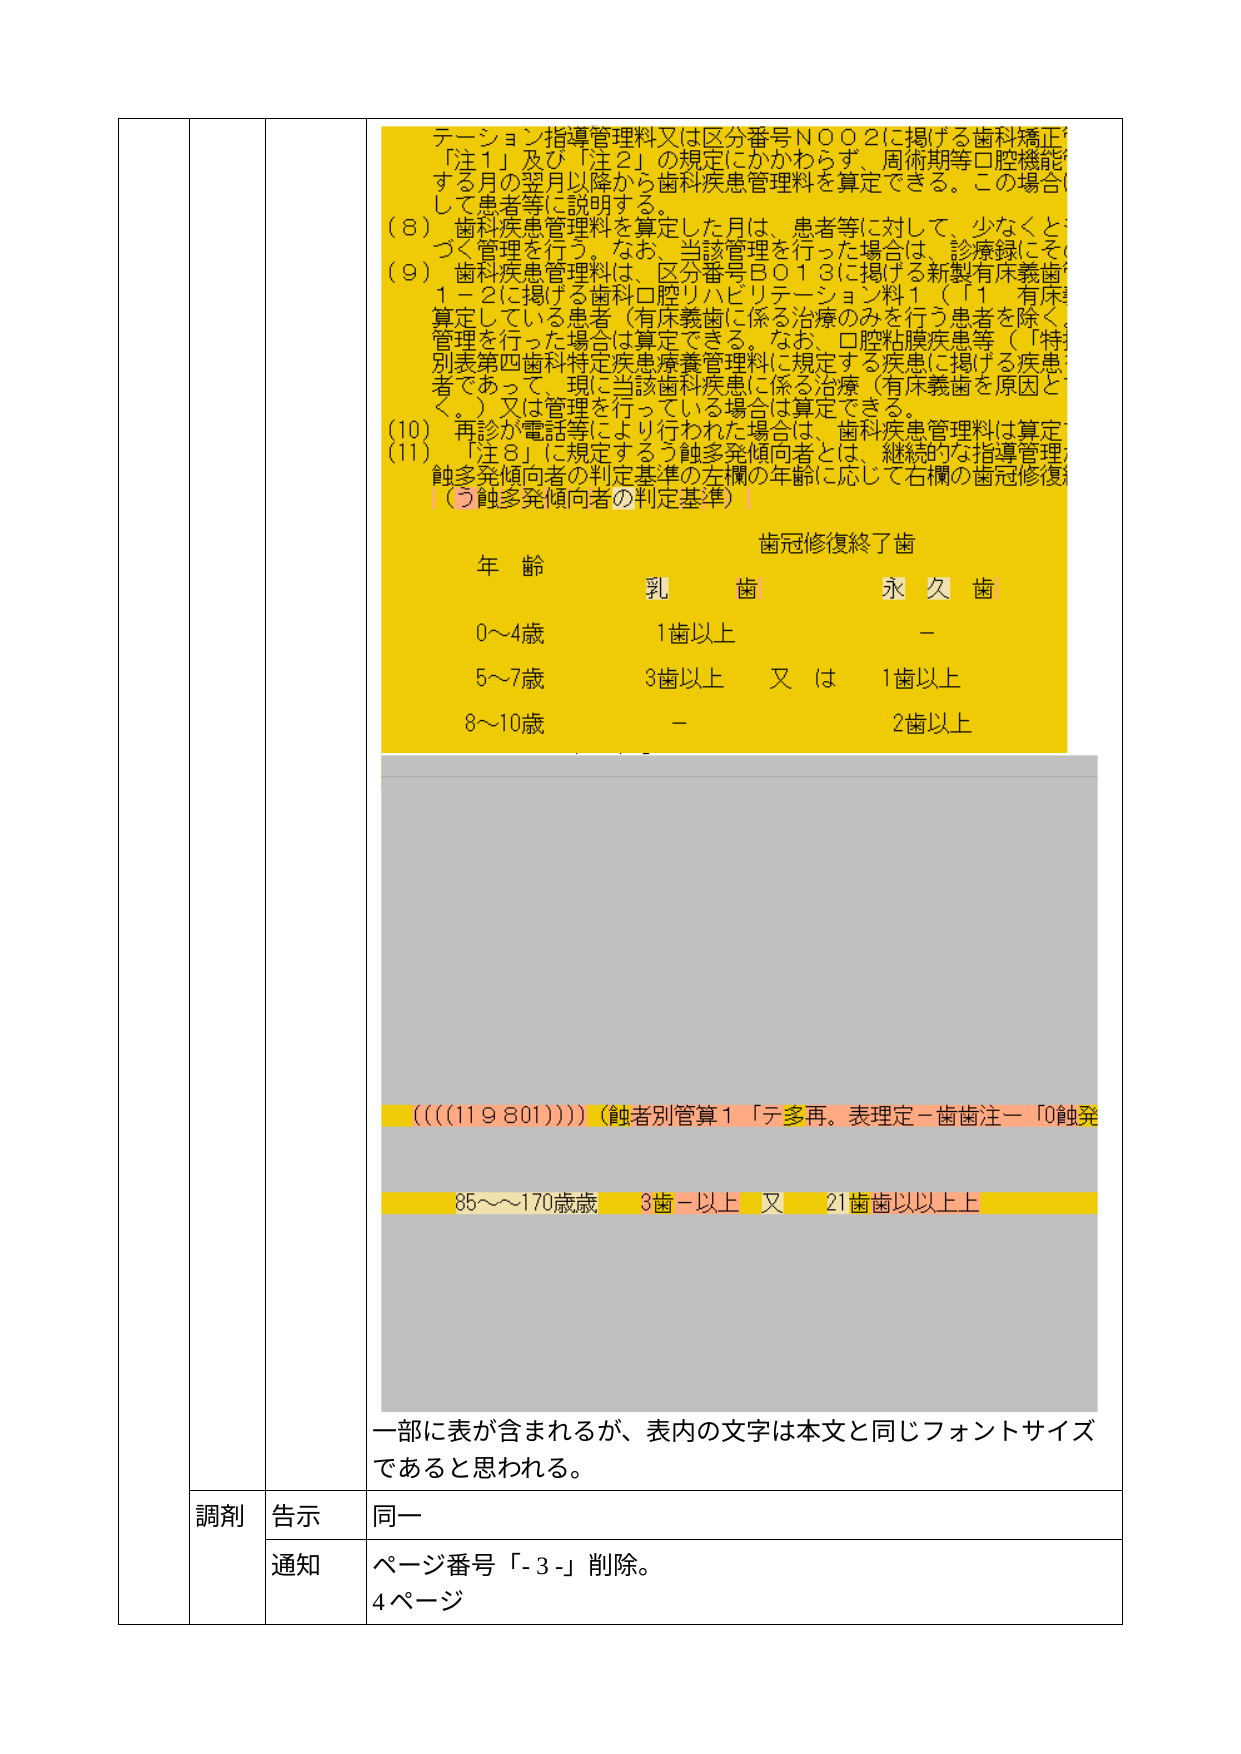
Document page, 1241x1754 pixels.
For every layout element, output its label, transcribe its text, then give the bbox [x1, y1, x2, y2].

table_cell [266, 119, 366, 1490]
picture [381, 125, 1098, 1412]
table_cell 通知 [266, 1540, 366, 1624]
table_cell 調剤 [190, 1491, 265, 1624]
table_cell 告示 [266, 1491, 366, 1539]
table_cell 一部に表が含まれるが、表内の文字は本文と同じフォントサイズであると思われる。 [367, 119, 1122, 1490]
table_cell 同一 [367, 1491, 1122, 1539]
table_cell ページ番号「- 3 -」削除。 4ページ [367, 1540, 1122, 1624]
